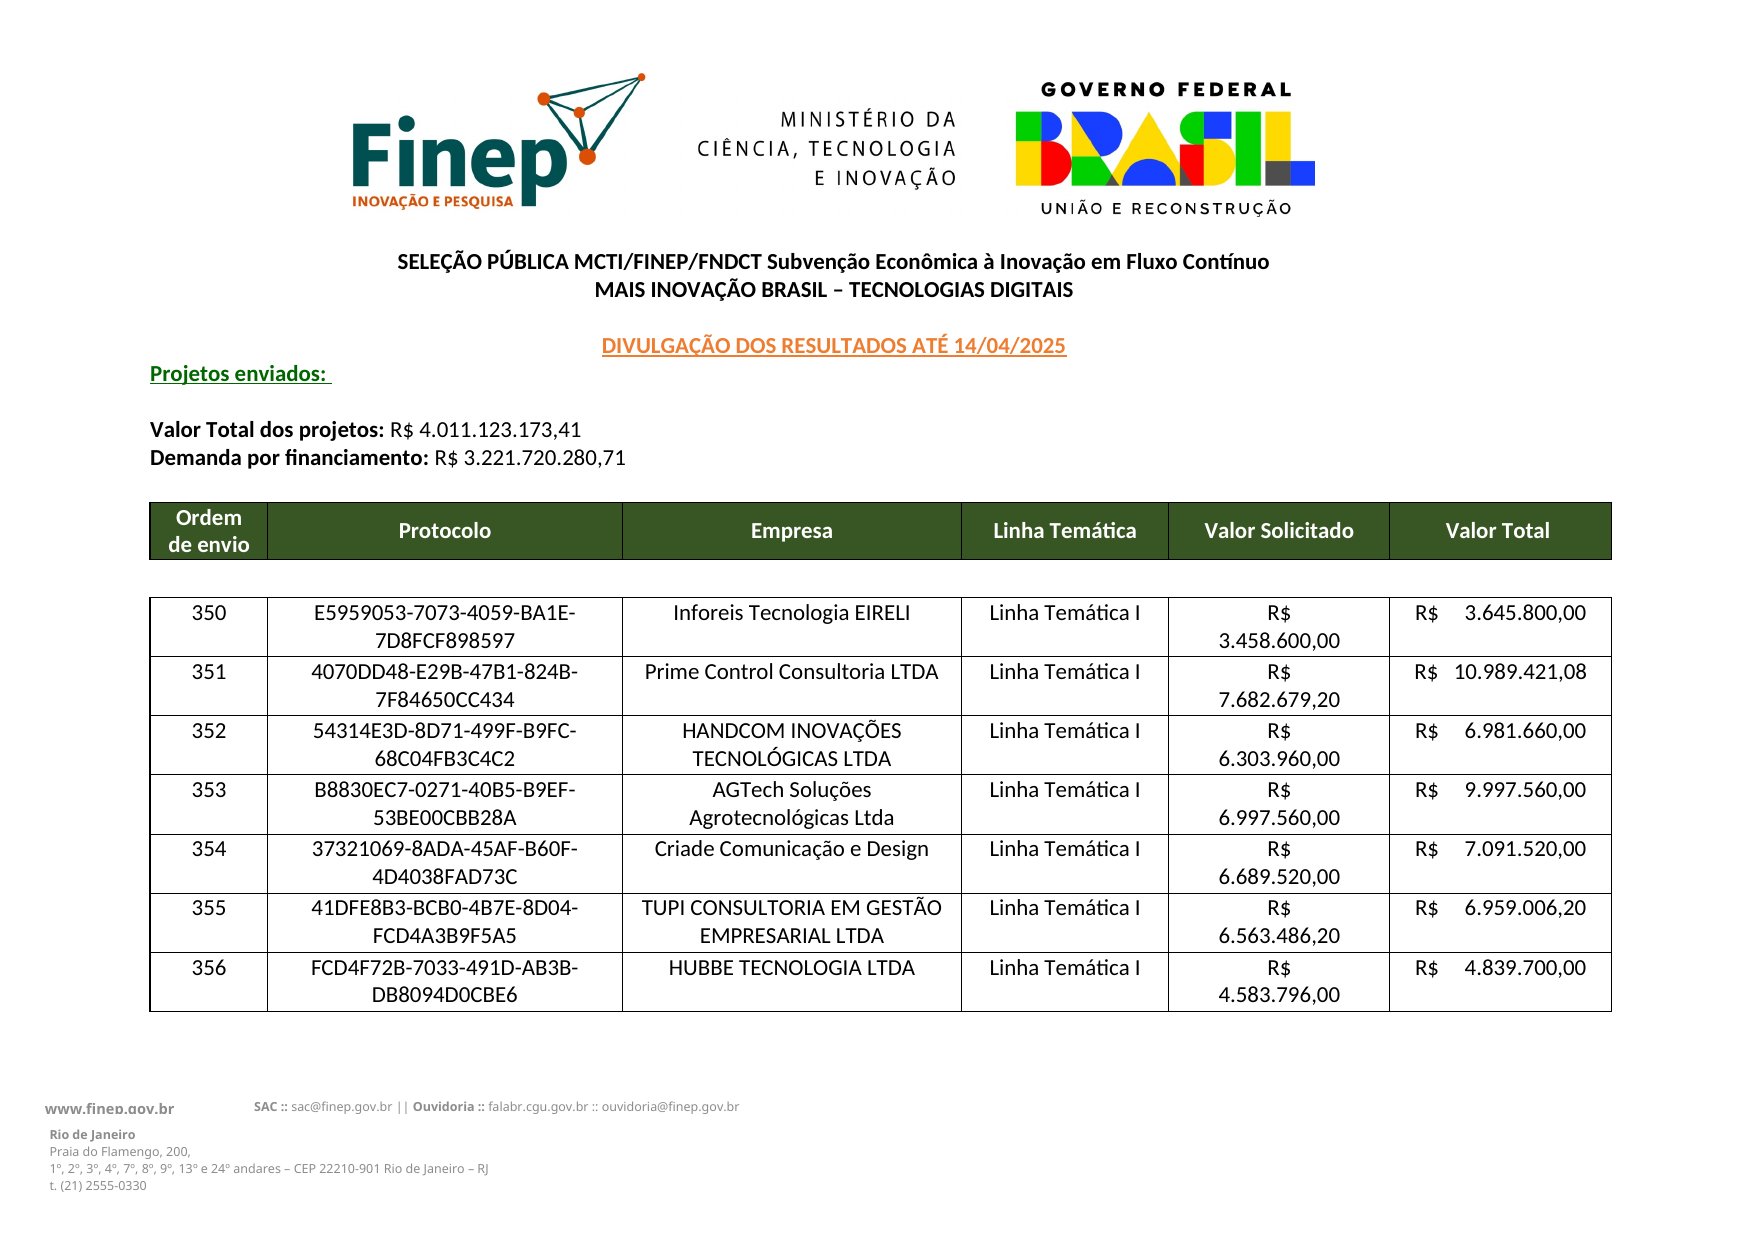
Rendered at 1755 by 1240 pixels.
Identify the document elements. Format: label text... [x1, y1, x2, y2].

table_cell Prime Control Consultoria LTDA [623, 657, 961, 715]
table_cell 37321069-8ADA-45AF-B60F-4D4038FAD73C [268, 835, 622, 892]
table_cell 355 [151, 894, 267, 952]
table_cell R$ 6.563.486,20 [1169, 894, 1389, 952]
table_cell E5959053-7073-4059-BA1E-7D8FCF898597 [268, 598, 622, 656]
table_cell 350 [151, 598, 267, 656]
table_cell R$ 10.989.421,08 [1390, 657, 1611, 715]
table_cell 41DFE8B3-BCB0-4B7E-8D04-FCD4A3B9F5A5 [268, 894, 622, 952]
table_cell Linha Temática I [962, 953, 1168, 1011]
table_cell Linha Temática I [962, 894, 1168, 952]
table_cell TUPI CONSULTORIA EM GESTÃO EMPRESARIAL LTDA [623, 894, 961, 952]
table_cell HUBBE TECNOLOGIA LTDA [623, 953, 961, 1011]
table_cell FCD4F72B-7033-491D-AB3B-DB8094D0CBE6 [268, 953, 622, 1011]
table_cell HANDCOM INOVAÇÕES TECNOLÓGICAS LTDA [623, 716, 961, 774]
table_cell AGTech Soluções Agrotecnológicas Ltda [623, 775, 961, 833]
table_cell R$ 6.959.006,20 [1390, 894, 1611, 952]
table_cell R$ 6.303.960,00 [1169, 716, 1389, 774]
table_cell R$ 4.839.700,00 [1390, 953, 1611, 1011]
table_cell R$ 3.645.800,00 [1390, 598, 1611, 656]
table_cell Linha Temática I [962, 835, 1168, 892]
table_cell R$ 6.689.520,00 [1169, 835, 1389, 892]
table_cell 351 [151, 657, 267, 715]
table_cell 4070DD48-E29B-47B1-824B-7F84650CC434 [268, 657, 622, 715]
table_cell 54314E3D-8D71-499F-B9FC-68C04FB3C4C2 [268, 716, 622, 774]
table_cell 352 [151, 716, 267, 774]
table_cell R$ 7.682.679,20 [1169, 657, 1389, 715]
table_cell R$ 3.458.600,00 [1169, 598, 1389, 656]
table_cell Linha Temática I [962, 598, 1168, 656]
table_cell R$ 6.997.560,00 [1169, 775, 1389, 833]
table_cell 354 [151, 835, 267, 892]
table_cell 356 [151, 953, 267, 1011]
table_cell R$ 6.981.660,00 [1390, 716, 1611, 774]
table_cell Inforeis Tecnologia EIRELI [623, 598, 961, 656]
table_cell Criade Comunicação e Design [623, 835, 961, 892]
table_cell 353 [151, 775, 267, 833]
table_cell Linha Temática I [962, 775, 1168, 833]
table_cell R$ 4.583.796,00 [1169, 953, 1389, 1011]
table_cell Linha Temática I [962, 657, 1168, 715]
table_cell R$ 9.997.560,00 [1390, 775, 1611, 833]
table_cell B8830EC7-0271-40B5-B9EF-53BE00CBB28A [268, 775, 622, 833]
table_cell R$ 7.091.520,00 [1390, 835, 1611, 892]
table_cell Linha Temática I [962, 716, 1168, 774]
